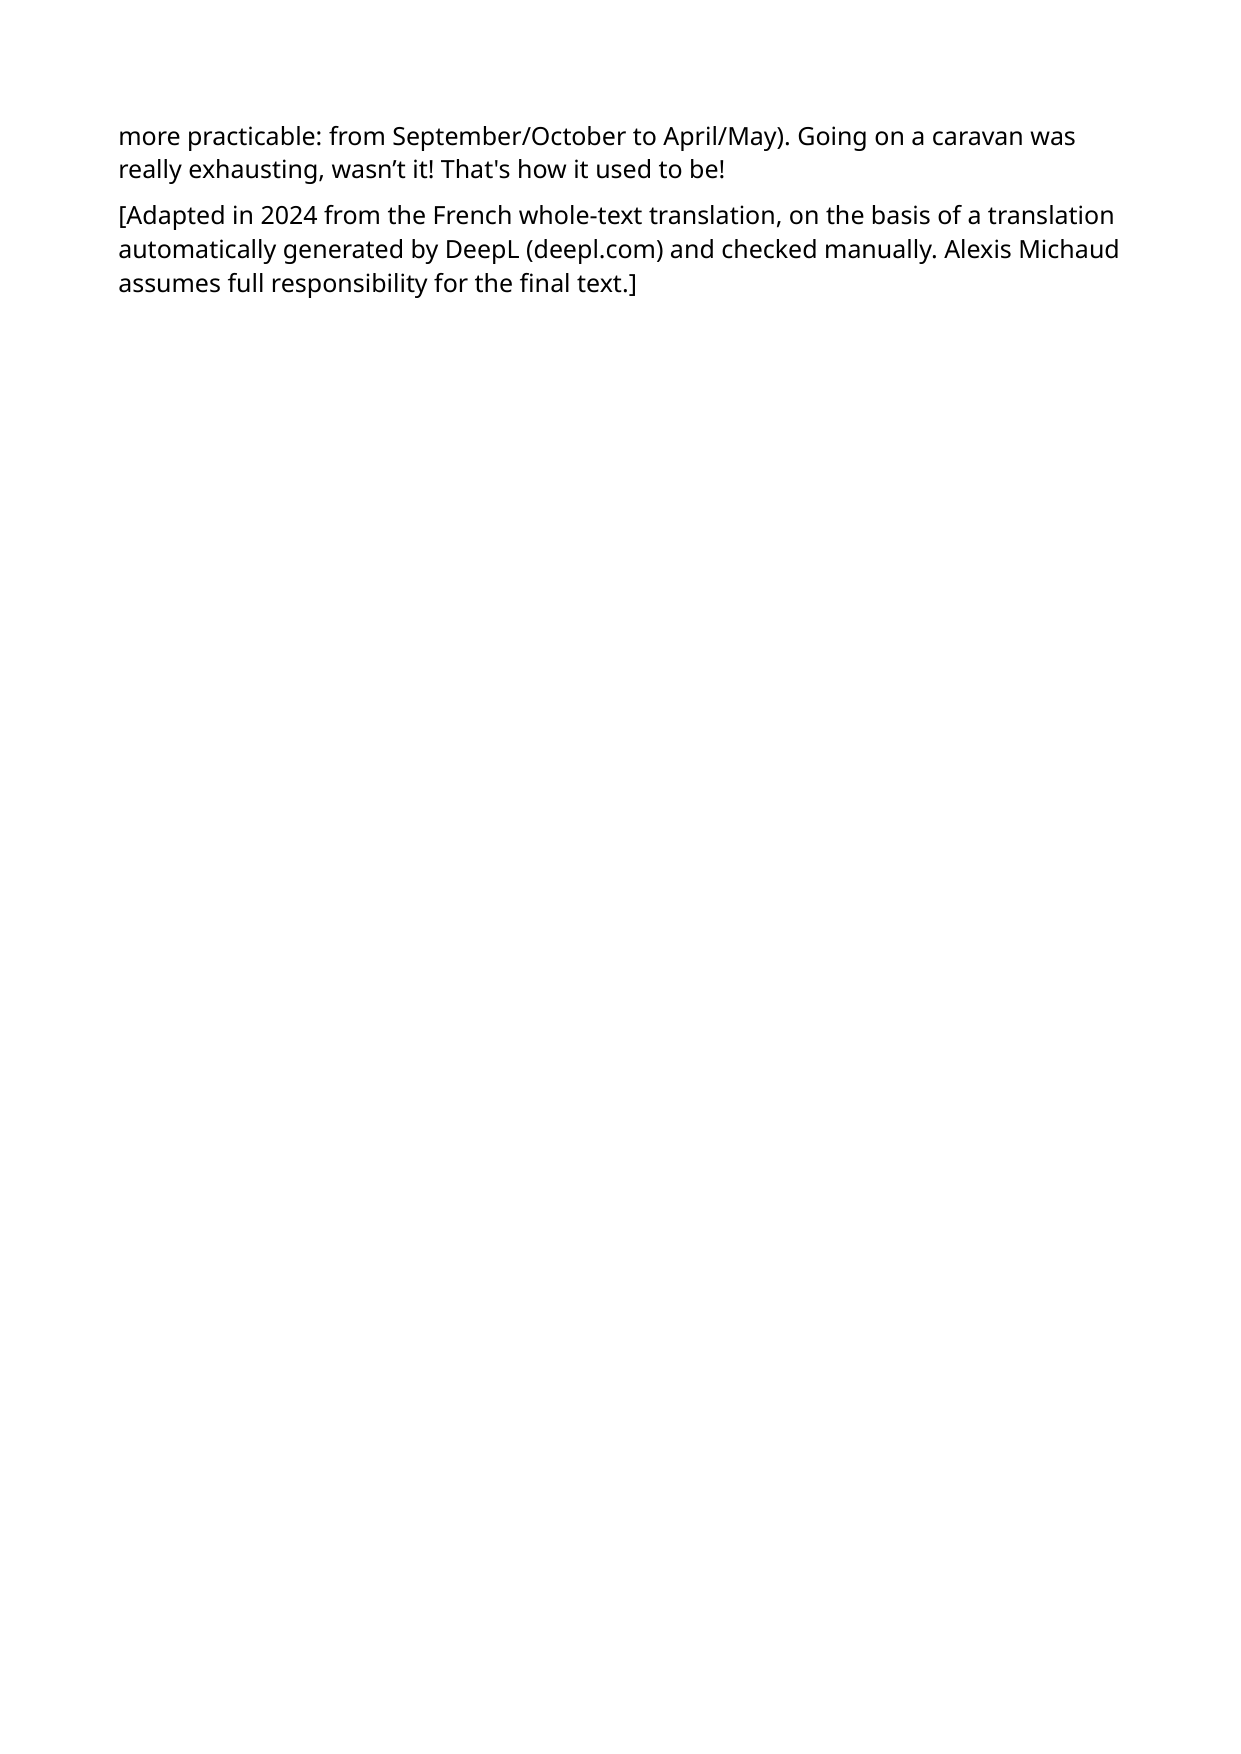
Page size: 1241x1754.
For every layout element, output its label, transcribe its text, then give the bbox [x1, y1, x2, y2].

text more practicable: from September/October to April/May). Going on a caravan was really exhausting, wasn’t it! That's how it used to be! [118, 118, 1122, 186]
text [Adapted in 2024 from the French whole-text translation, on the basis of a translation automatically generated by DeepL (deepl.com) and checked manually. Alexis Michaud assumes full responsibility for the final text.] [118, 198, 1122, 300]
